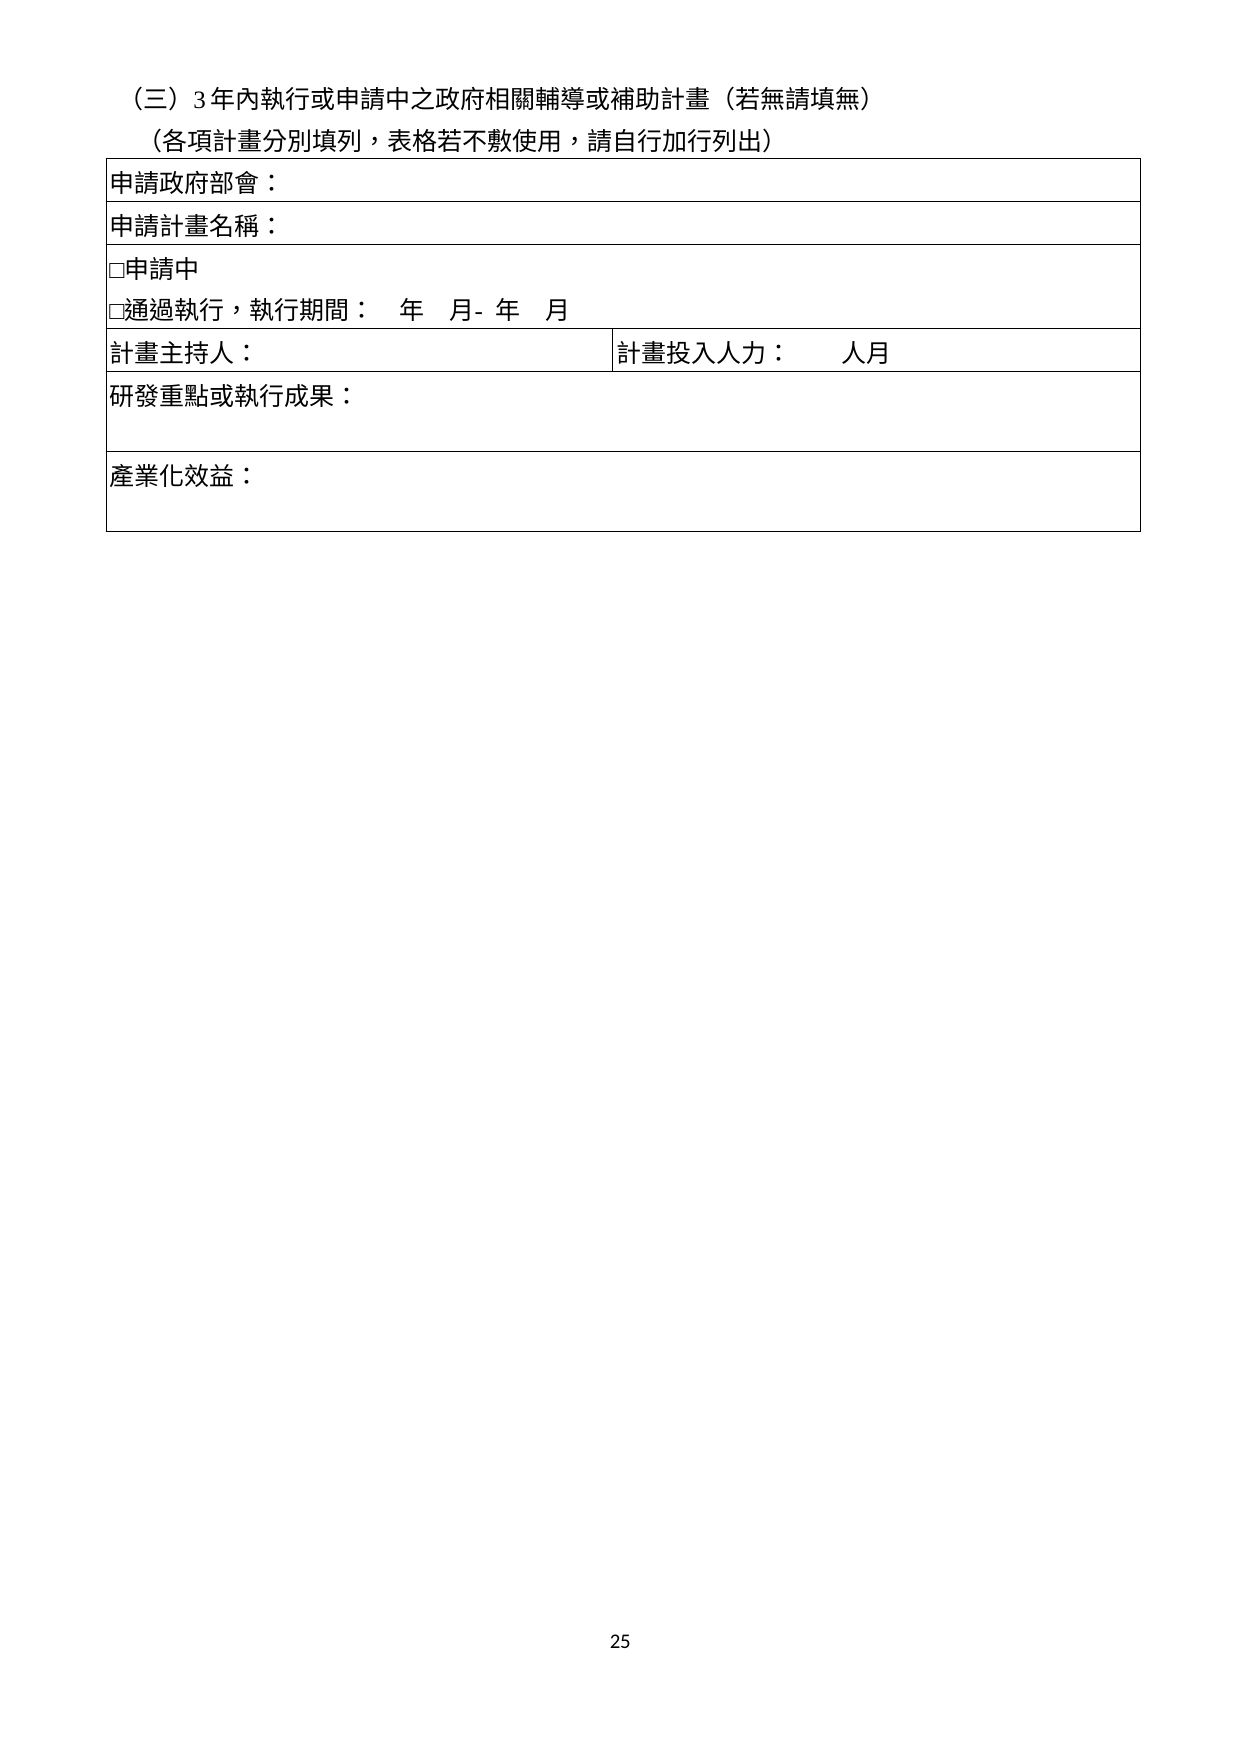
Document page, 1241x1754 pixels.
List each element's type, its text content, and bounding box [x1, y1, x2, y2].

text （三）3年內執行或申請中之政府相關輔導或補助計畫（若無請填無） [118, 75, 1122, 117]
table_cell 研發重點或執行成果： [107, 372, 1140, 451]
table_cell 產業化效益： [107, 452, 1140, 531]
table_cell 計畫投入人力： 人月 [613, 329, 1140, 371]
text （各項計畫分別填列，表格若不敷使用，請自行加行列出） [118, 117, 1122, 158]
table_cell 計畫主持人： [107, 329, 612, 371]
table_cell □申請中 □通過執行，執行期間： 年 月- 年 月 [107, 245, 1140, 328]
table_cell 申請計畫名稱： [107, 202, 1140, 244]
table_header 申請政府部會： [107, 159, 1140, 201]
